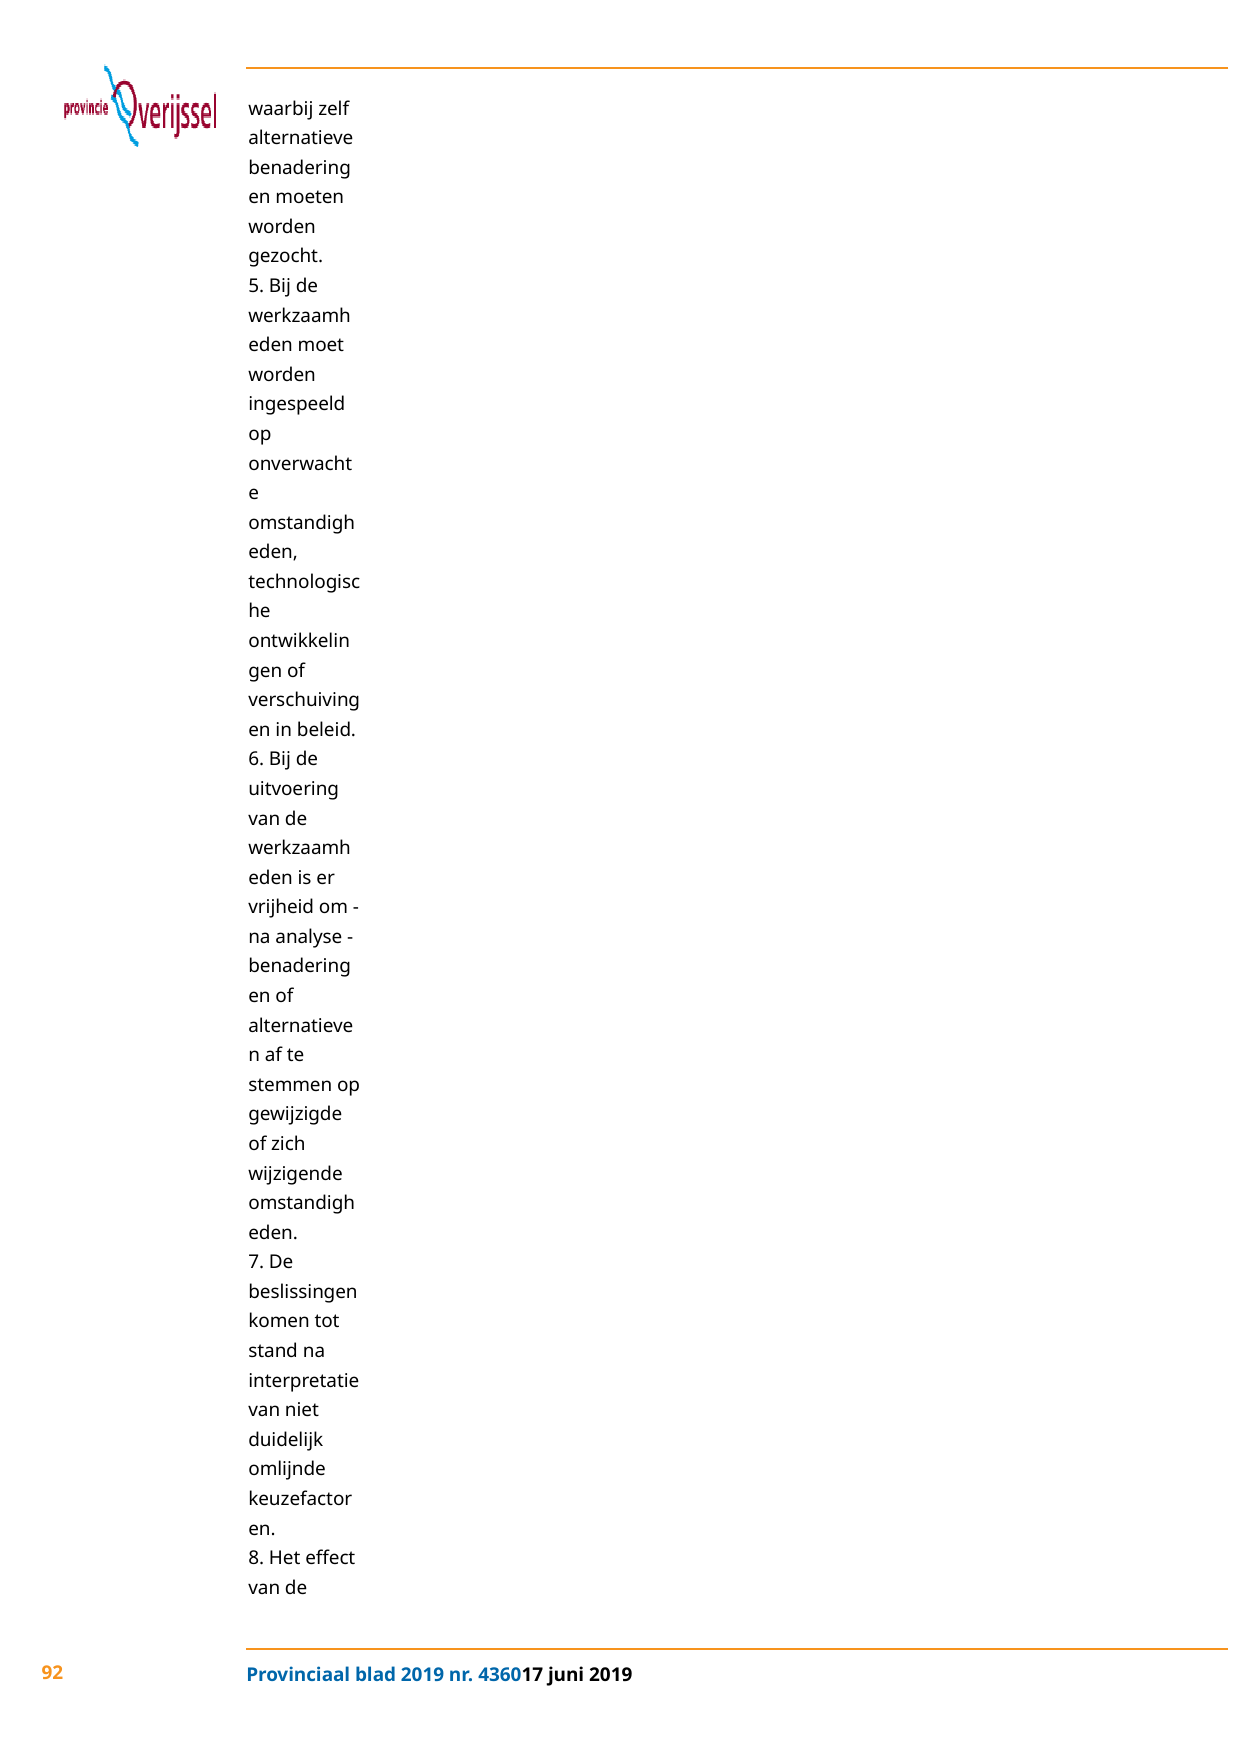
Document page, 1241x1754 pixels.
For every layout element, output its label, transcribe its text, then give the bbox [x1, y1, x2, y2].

table_cell [700, 95, 813, 1600]
table_cell [926, 95, 1038, 1600]
table_cell [587, 95, 700, 1600]
table_cell [813, 95, 926, 1600]
table_cell [474, 95, 587, 1600]
picture [41, 47, 231, 172]
table_cell [1039, 95, 1152, 1600]
table_cell waarbij zelf alternatieve benaderingen moeten worden gezocht. 5. Bij de werkzaamheden moet worden ingespeeld op onverwachte omstandigheden, technologische ontwikkelingen of verschuivingen in beleid. 6. Bij de uitvoering van de werkzaamheden is er vrijheid om - na analyse - benaderingen of alternatieven af te stemmen op gewijzigde of zich wijzigende omstandigheden. 7. De beslissingen komen tot stand na interpretatie van niet duidelijk omlijnde keuzefactoren. 8. Het effect van de [248, 95, 361, 1600]
table_cell [361, 95, 474, 1600]
